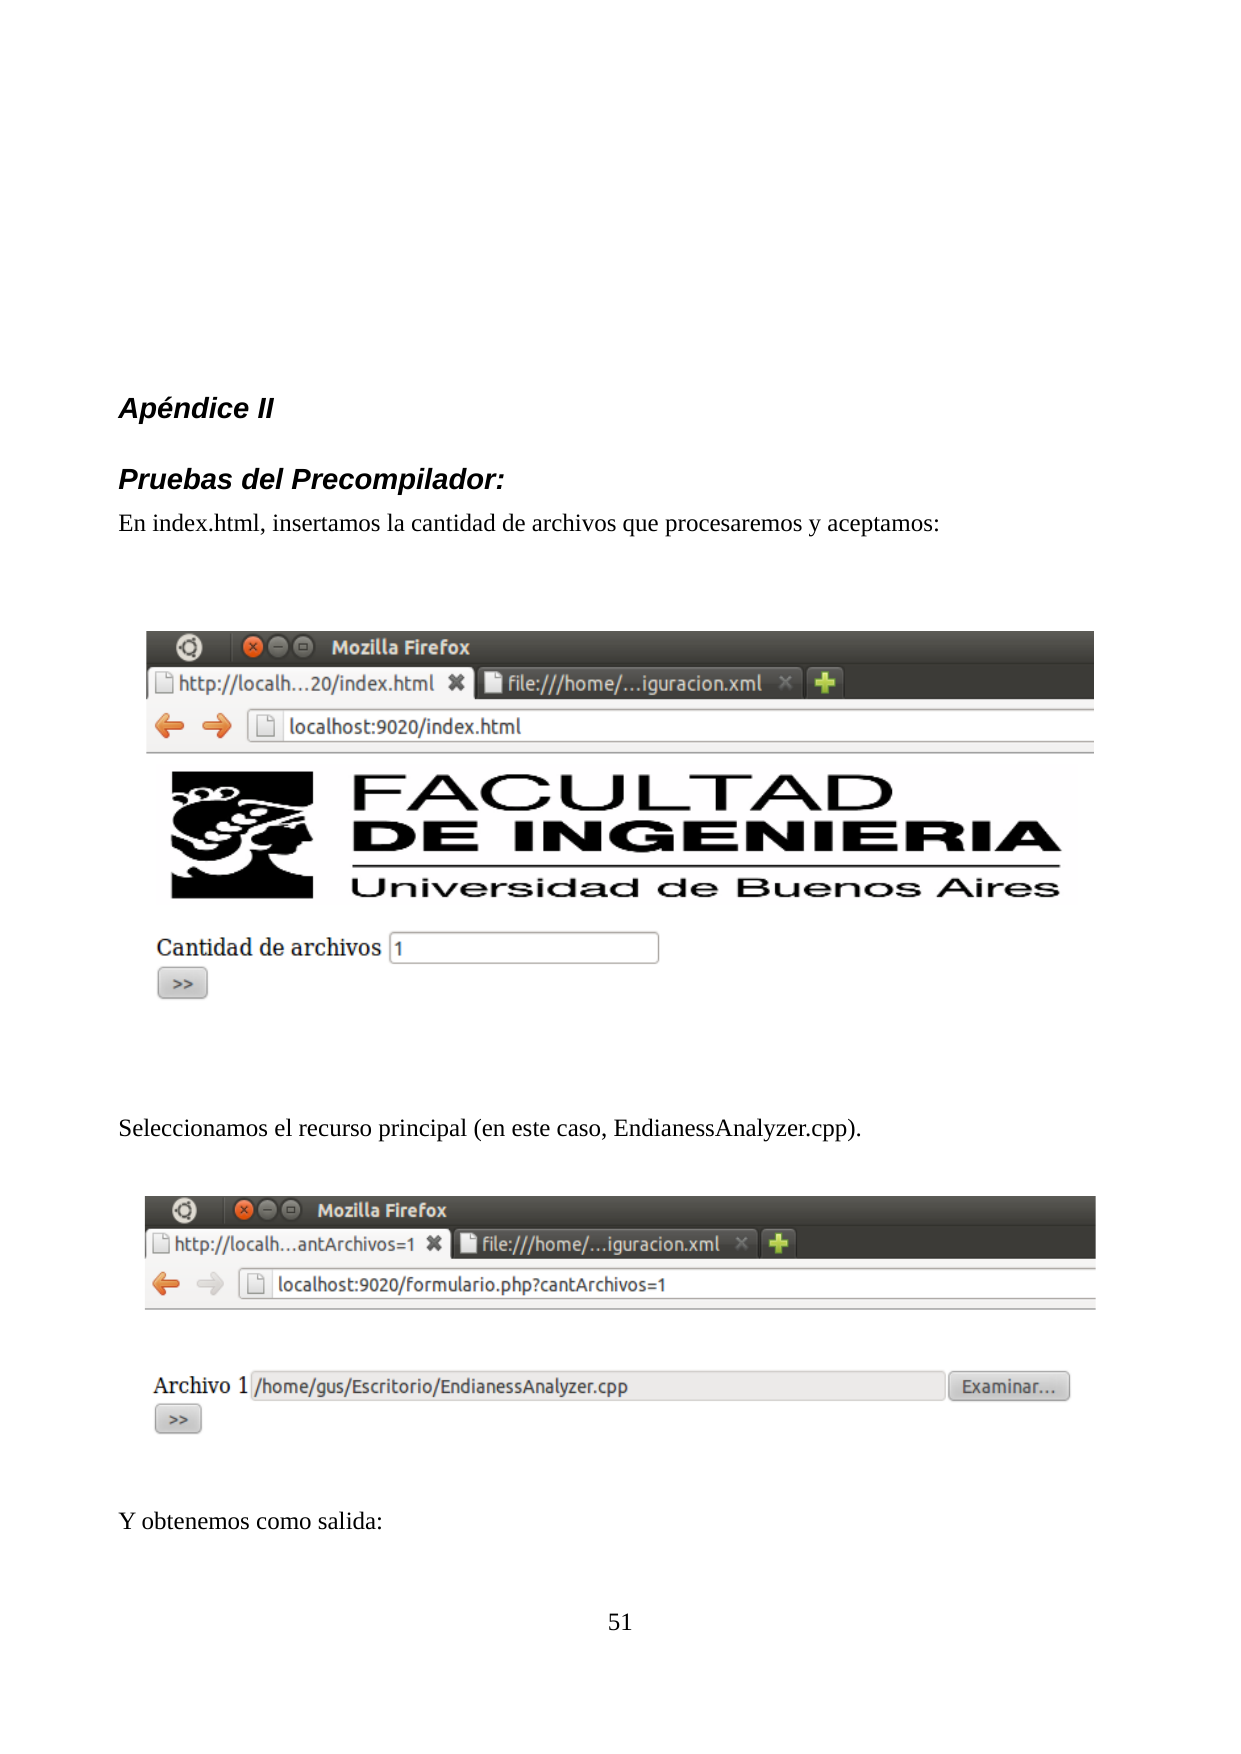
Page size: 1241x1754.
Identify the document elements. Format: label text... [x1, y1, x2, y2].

subtitle Apéndice II [118, 391, 1122, 424]
picture [144, 1196, 1096, 1465]
subtitle Pruebas del Precompilador: [118, 462, 1122, 495]
text Seleccionamos el recurso principal (en este caso, EndianessAnalyzer.cpp). [118, 1113, 1122, 1142]
picture [146, 631, 1094, 1031]
text En index.html, insertamos la cantidad de archivos que procesaremos y aceptamos: [118, 508, 1122, 536]
text Y obtenemos como salida: [118, 1506, 1122, 1534]
